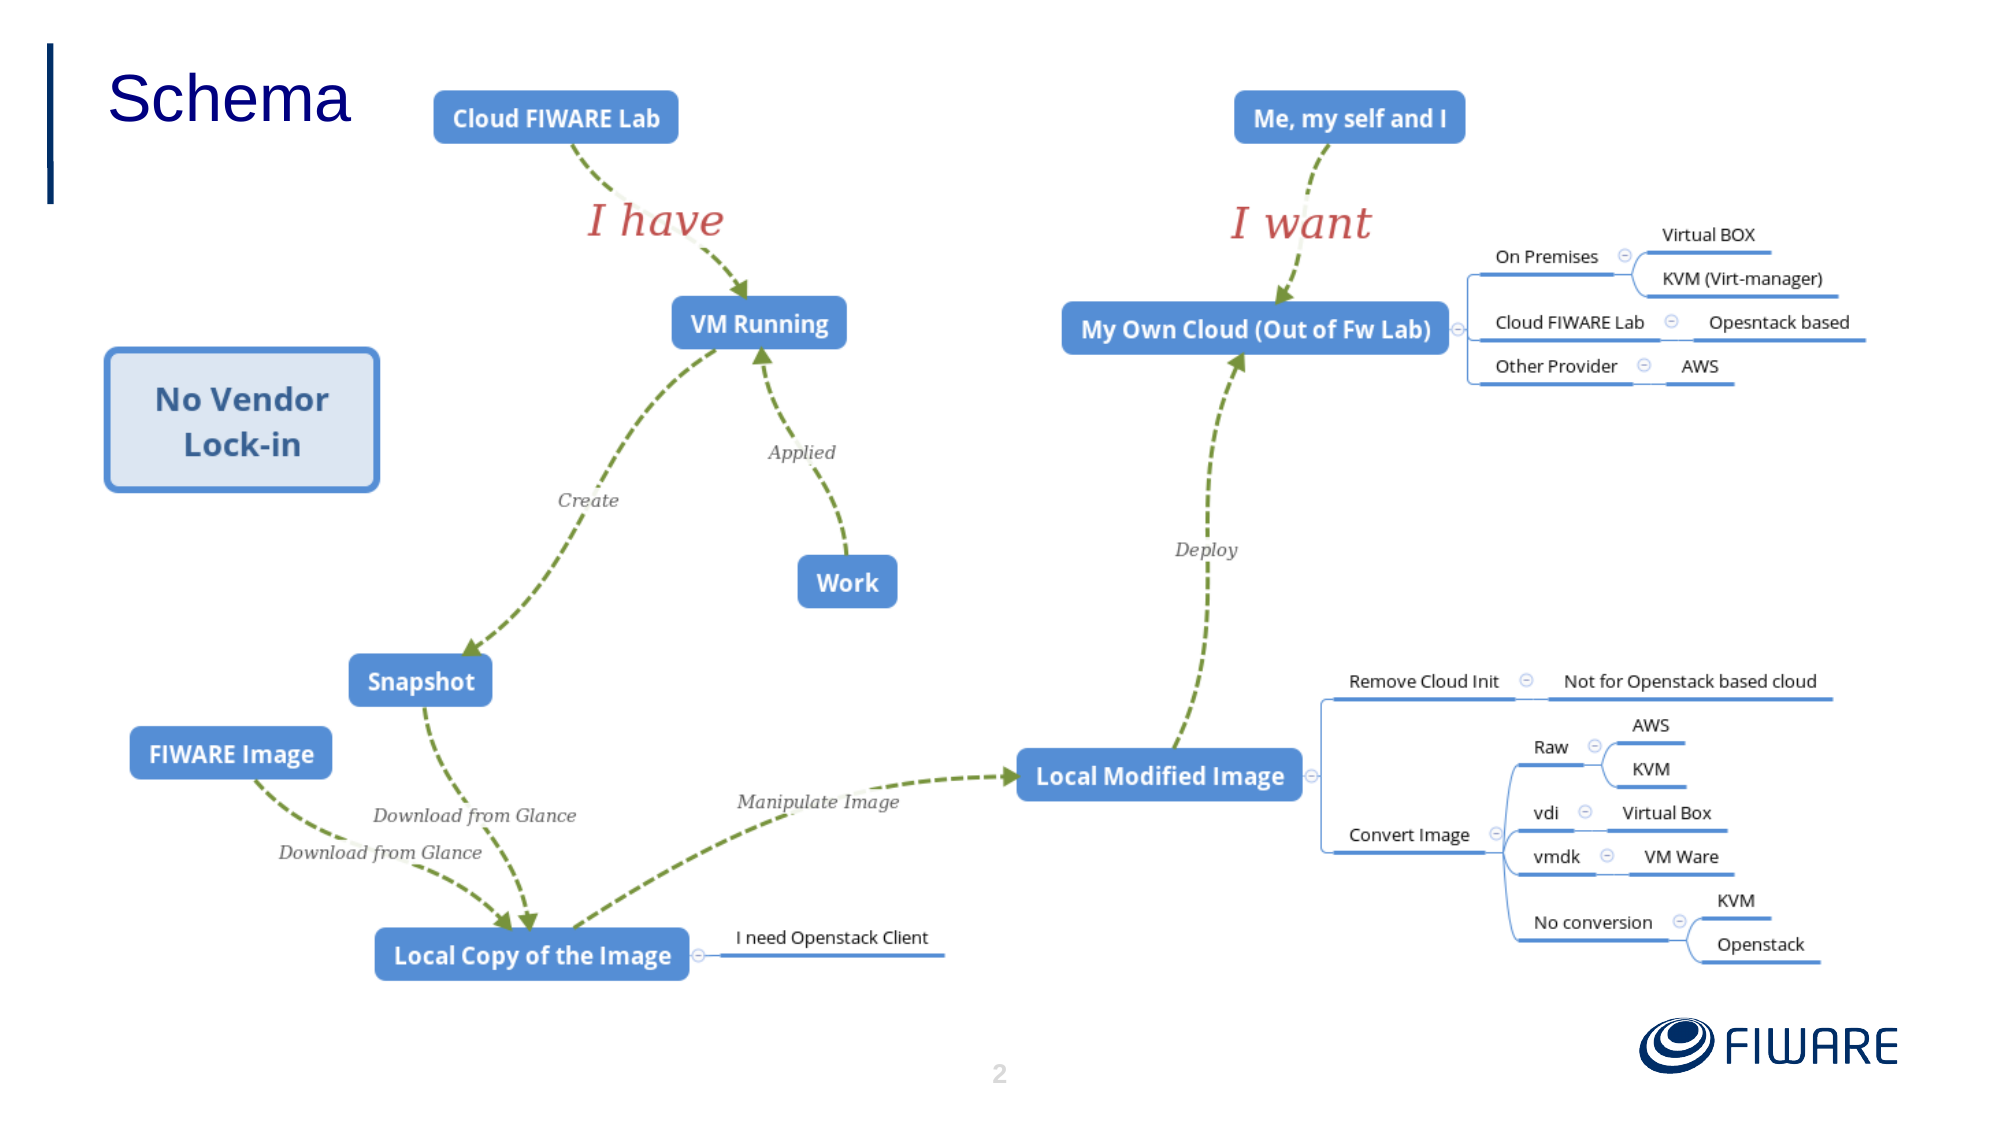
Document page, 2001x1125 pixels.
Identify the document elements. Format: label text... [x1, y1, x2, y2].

picture [1635, 1012, 1905, 1077]
title Schema [92, 47, 1704, 201]
slide_number [887, 1042, 1113, 1103]
picture [82, 70, 1890, 1003]
